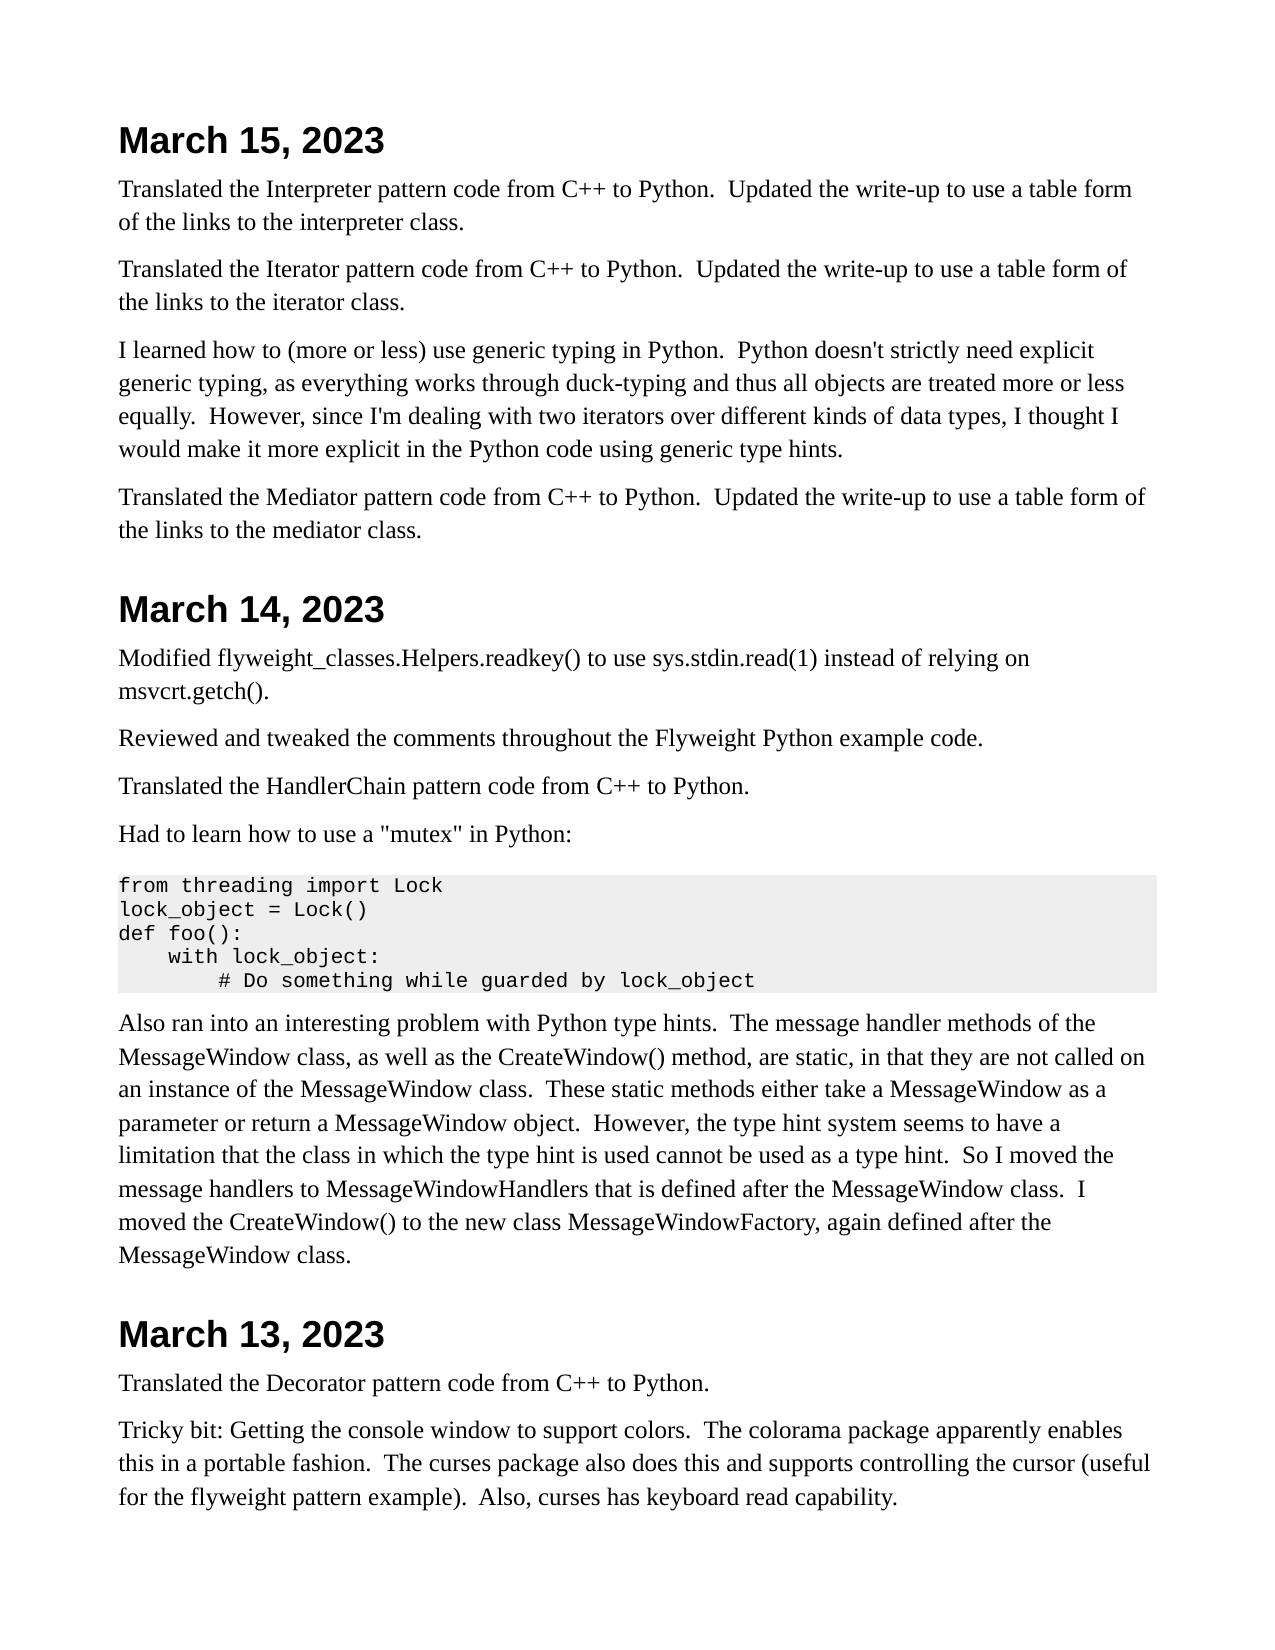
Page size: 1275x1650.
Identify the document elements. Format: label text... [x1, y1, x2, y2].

text # Do something while guarded by lock_object [118, 970, 1157, 993]
text I learned how to (more or less) use generic typing in Python. Python doesn't strictly need explicit generic typing, as everything works through duck-typing and thus all objects are treated more or less equally. However, since I'm dealing with two iterators over different kinds of data types, I thought I would make it more explicit in the Python code using generic type hints. [118, 335, 1157, 463]
text Also ran into an interesting problem with Python type hints. The message handler methods of the MessageWindow class, as well as the CreateWindow() method, are static, in that they are not called on an instance of the MessageWindow class. These static methods either take a MessageWindow as a parameter or return a MessageWindow object. However, the type hint system seems to have a limitation that the class in which the type hint is used cannot be used as a type hint. So I moved the message handlers to MessageWindowHandlers that is defined after the MessageWindow class. I moved the CreateWindow() to the new class MessageWindowFactory, again defined after the MessageWindow class. [118, 1008, 1157, 1268]
text def foo(): [118, 923, 1157, 946]
text Translated the Mediator pattern code from C++ to Python. Updated the write-up to use a table form of the links to the mediator class. [118, 482, 1157, 543]
text Translated the HandlerChain pattern code from C++ to Python. [118, 771, 1157, 800]
subtitle March 13, 2023 [118, 1312, 1157, 1355]
text with lock_object: [118, 946, 1157, 970]
text Translated the Interpreter pattern code from C++ to Python. Updated the write-up to use a table form of the links to the interpreter class. [118, 174, 1157, 236]
text Tricky bit: Getting the console window to support colors. The colorama package apparently enables this in a portable fashion. The curses package also does this and supports controlling the cursor (useful for the flyweight pattern example). Also, curses has keyboard read capability. [118, 1416, 1157, 1510]
text Translated the Decorator pattern code from C++ to Python. [118, 1368, 1157, 1397]
text lock_object = Lock() [118, 899, 1157, 923]
text Modified flyweight_classes.Helpers.readkey() to use sys.stdin.read(1) instead of relying on msvcrt.getch(). [118, 643, 1157, 705]
text Translated the Iterator pattern code from C++ to Python. Updated the write-up to use a table form of the links to the iterator class. [118, 254, 1157, 316]
text Had to learn how to use a "mutex" in Python: [118, 819, 1157, 847]
text from threading import Lock [118, 875, 1157, 899]
text Reviewed and tweaked the comments throughout the Flyweight Python example code. [118, 723, 1157, 752]
subtitle March 14, 2023 [118, 587, 1157, 630]
subtitle March 15, 2023 [118, 118, 1157, 161]
